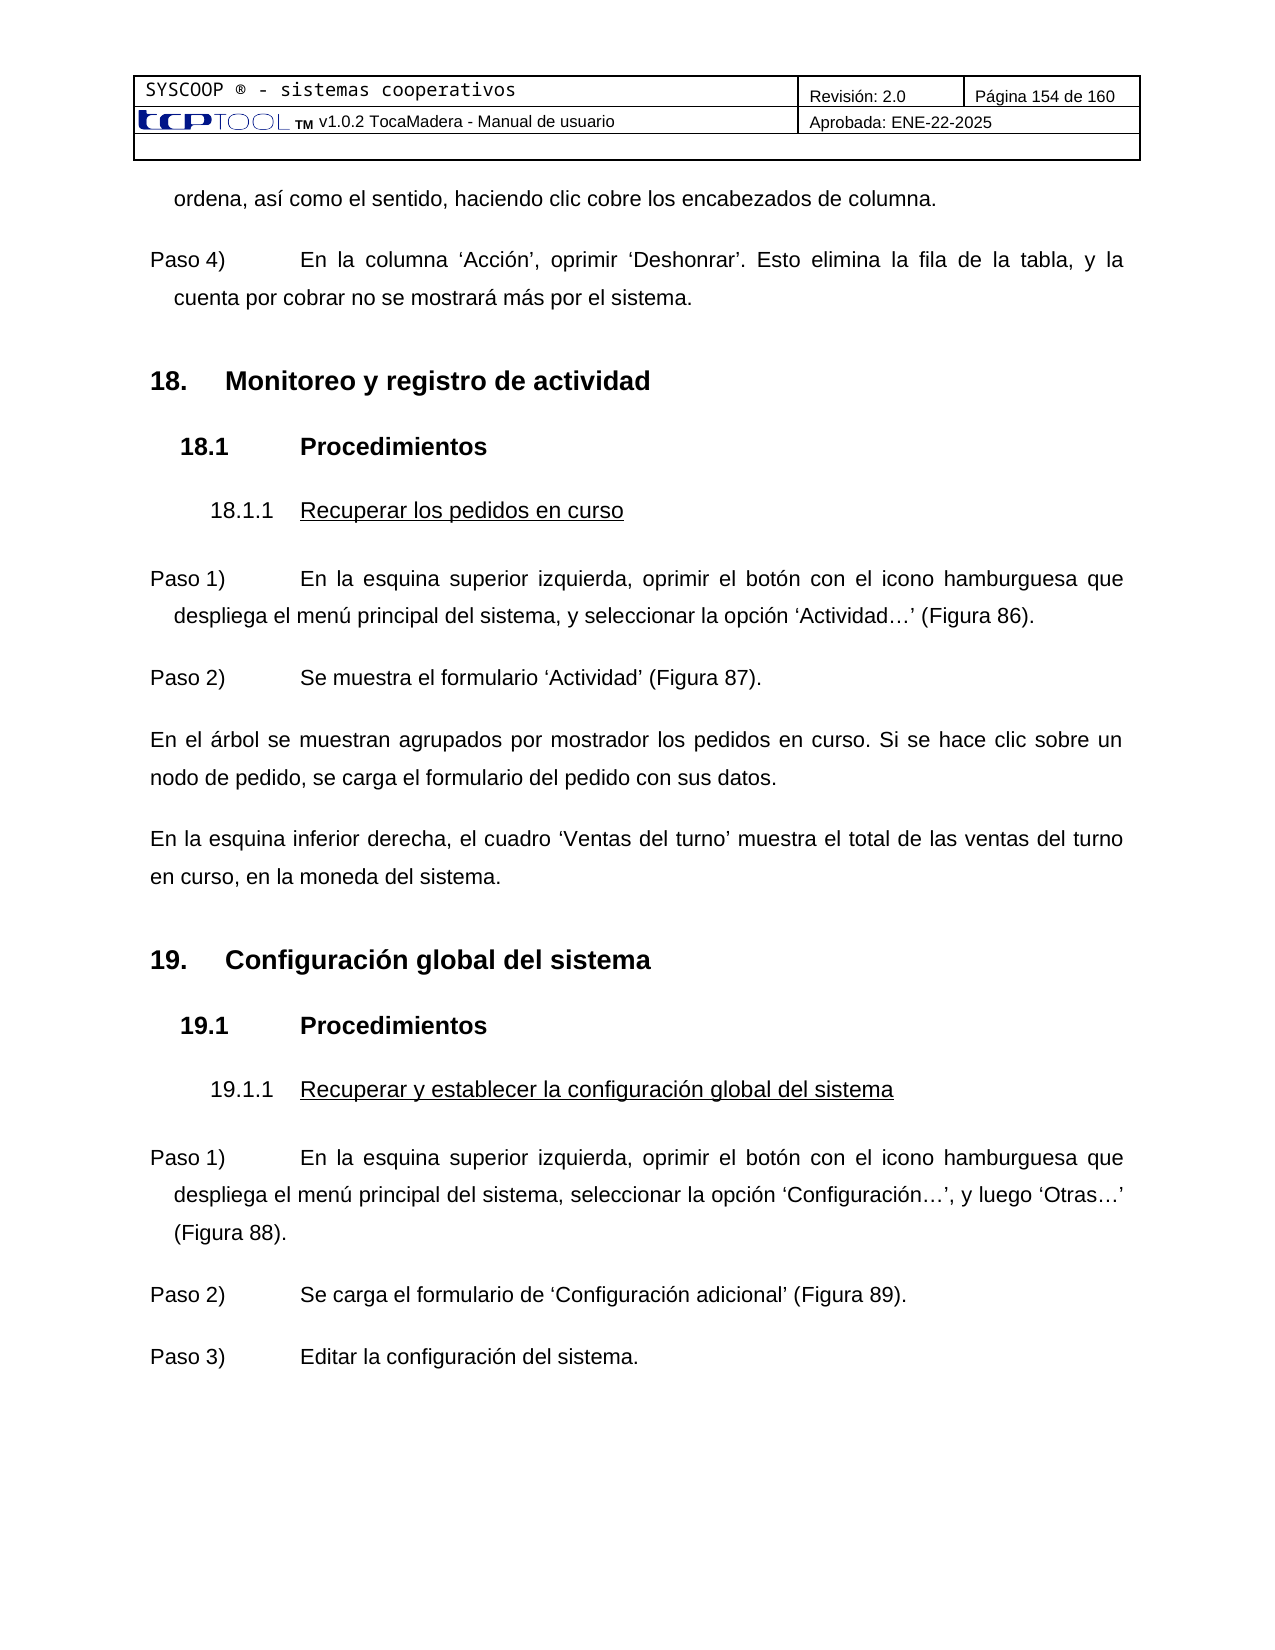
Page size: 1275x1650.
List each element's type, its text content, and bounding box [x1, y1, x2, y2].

subtitle Procedimientos [180, 1011, 1125, 1040]
picture [138, 110, 290, 130]
text En la esquina inferior derecha, el cuadro ‘Ventas del turno’ muestra el total de las ventas del turno en curso, en la moneda del sistema. [150, 826, 1125, 889]
list Se carga el formulario de ‘Configuración adicional’ (Figura 89). [150, 1282, 1125, 1307]
list ordena, así como el sentido, haciendo clic cobre los encabezados de columna. [150, 186, 1125, 211]
subtitle Recuperar y establecer la configuración global del sistema [210, 1076, 1125, 1102]
subtitle Recuperar los pedidos en curso [210, 497, 1125, 523]
list Editar la configuración del sistema. [150, 1343, 1125, 1369]
subtitle Configuración global del sistema [150, 944, 1125, 975]
list En la esquina superior izquierda, oprimir el botón con el icono hamburguesa que despliega el menú principal del sistema, seleccionar la opción ‘Configuración…’, y luego ‘Otras…’ (Figura 88). [150, 1144, 1125, 1245]
text En el árbol se muestran agrupados por mostrador los pedidos en curso. Si se hace clic sobre un nodo de pedido, se carga el formulario del pedido con sus datos. [150, 727, 1125, 790]
subtitle Monitoreo y registro de actividad [150, 365, 1125, 396]
list Se muestra el formulario ‘Actividad’ (Figura 87). [150, 665, 1125, 690]
subtitle Procedimientos [180, 432, 1125, 461]
list En la columna ‘Acción’, oprimir ‘Deshonrar’. Esto elimina la fila de la tabla, y la cuenta por cobrar no se mostrará más por el sistema. [150, 247, 1125, 310]
list En la esquina superior izquierda, oprimir el botón con el icono hamburguesa que despliega el menú principal del sistema, y seleccionar la opción ‘Actividad…’ (Figura 86). [150, 565, 1125, 628]
